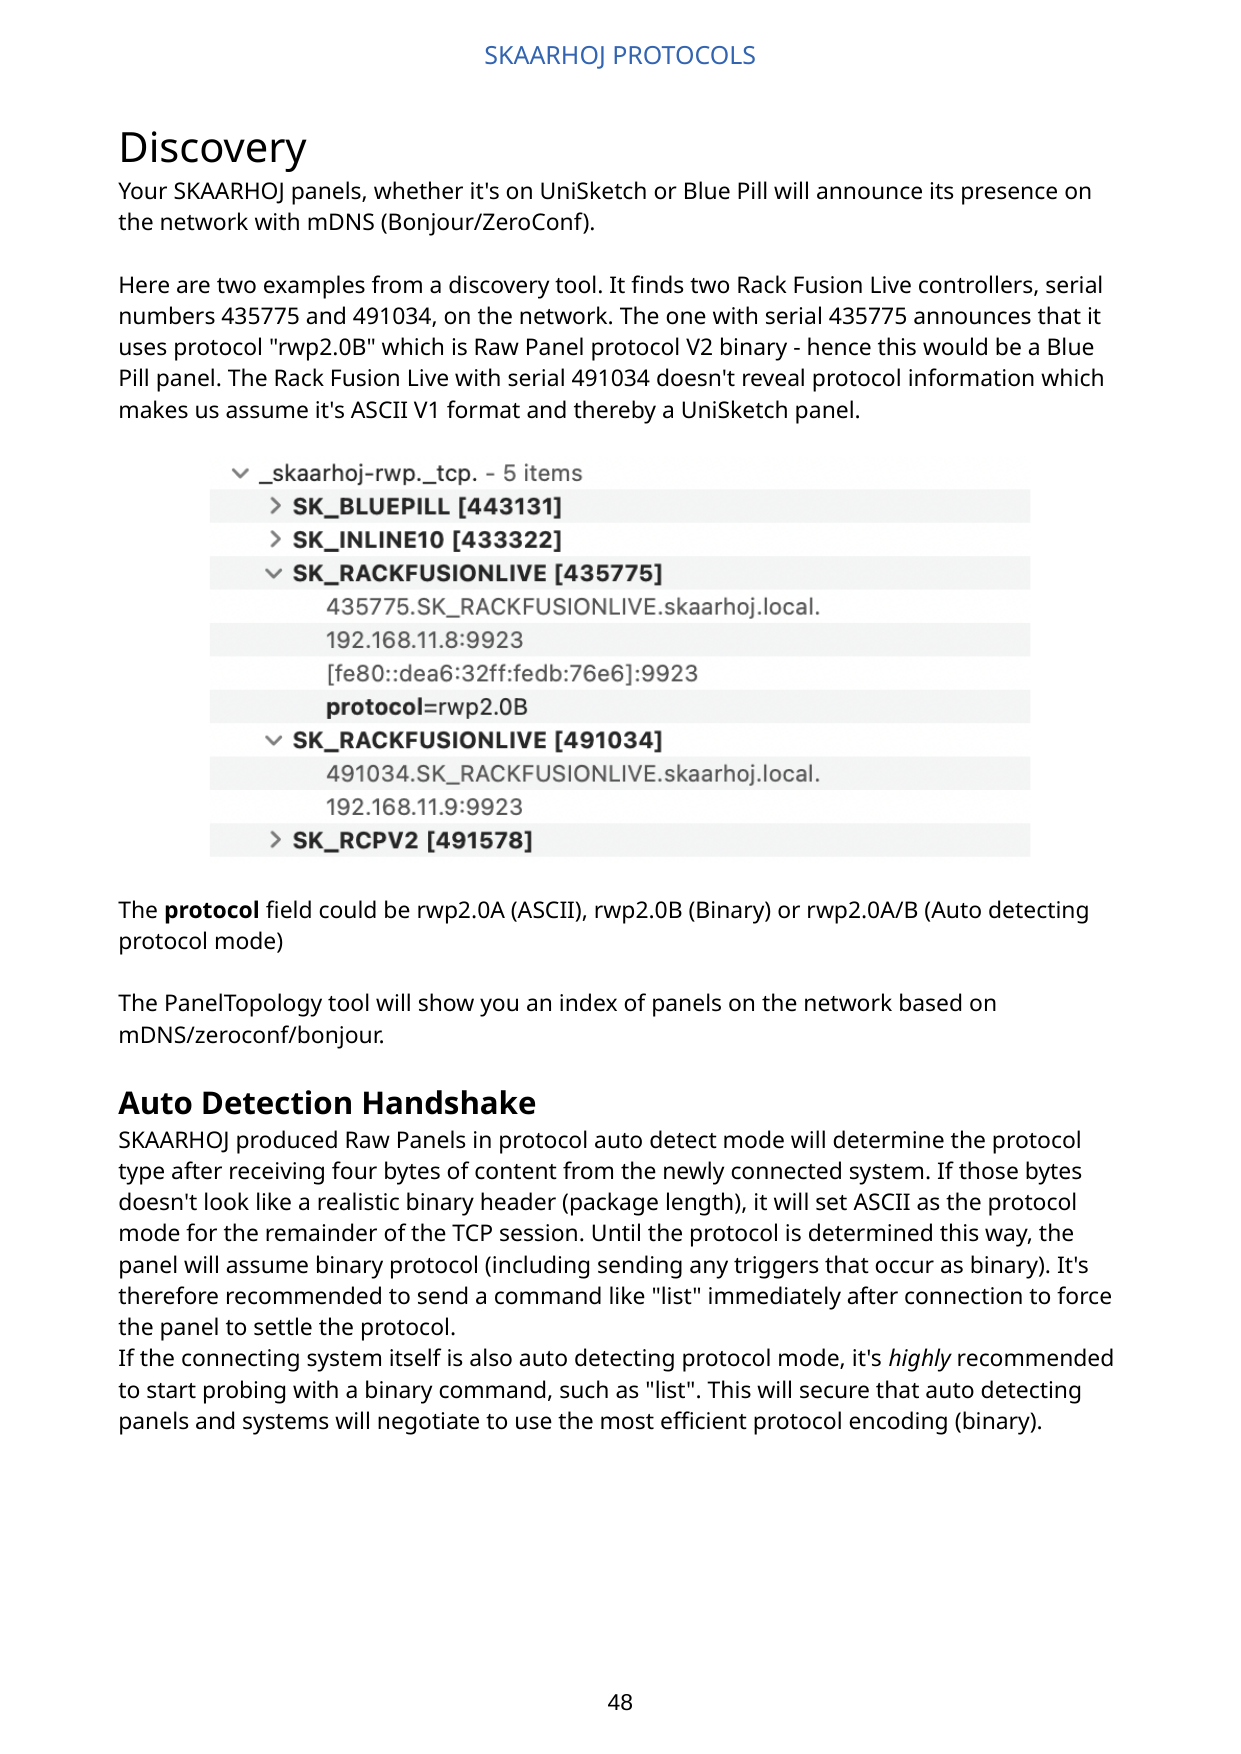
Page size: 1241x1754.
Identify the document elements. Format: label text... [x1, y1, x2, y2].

text The protocol field could be rwp2.0A (ASCII), rwp2.0B (Binary) or rwp2.0A/B (Auto detecting protocol mode) [118, 894, 1122, 956]
text SKAARHOJ produced Raw Panels in protocol auto detect mode will determine the protocol type after receiving four bytes of content from the newly connected system. If those bytes doesn't look like a realistic binary header (package length), it will set ASCII as the protocol mode for the remainder of the TCP session. Until the protocol is determined this way, the panel will assume binary protocol (including sending any triggers that occur as binary). It's therefore recommended to send a command like "list" immediately after connection to force the panel to settle the protocol. [118, 1123, 1122, 1342]
text The PanelTopology tool will show you an index of panels on the network based on mDNS/zeroconf/bonjour. [118, 987, 1122, 1050]
subtitle Auto Detection Handshake [118, 1081, 1122, 1123]
text If the connecting system itself is also auto detecting protocol mode, it's highly recommended to start probing with a binary command, such as "list". This will secure that auto detecting panels and systems will negotiate to use the most efficient protocol encoding (binary). [118, 1342, 1122, 1436]
picture [209, 456, 1031, 863]
text Discovery [118, 118, 1122, 175]
text Your SKAARHOJ panels, whether it's on UniSketch or Blue Pill will announce its presence on the network with mDNS (Bonjour/ZeroConf). [118, 175, 1122, 237]
text Here are two examples from a discovery tool. It finds two Rack Fusion Live controllers, serial numbers 435775 and 491034, on the network. The one with serial 435775 announces that it uses protocol "rwp2.0B" which is Raw Panel protocol V2 binary - hence this would be a Blue Pill panel. The Rack Fusion Live with serial 491034 doesn't reveal protocol information which makes us assume it's ASCII V1 format and thereby a UniSketch panel. [118, 269, 1122, 425]
